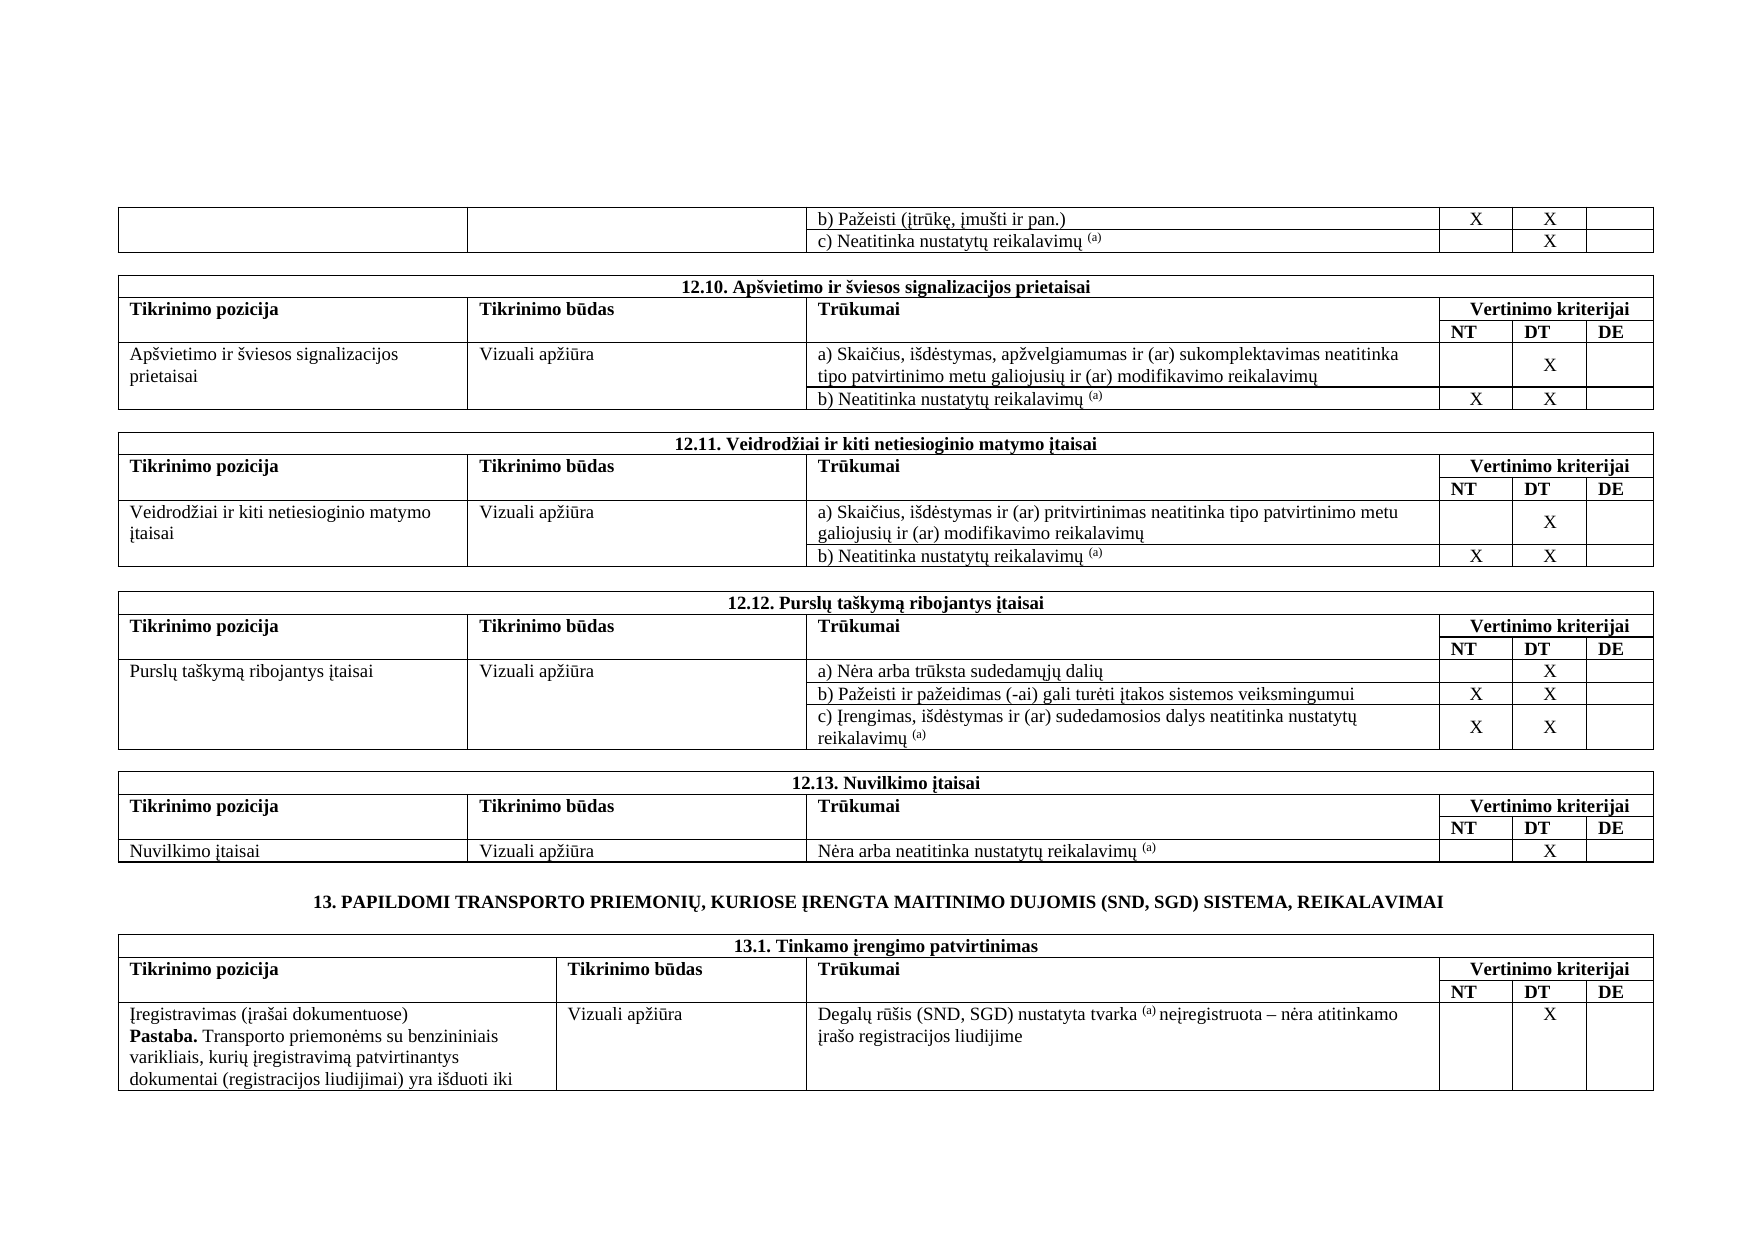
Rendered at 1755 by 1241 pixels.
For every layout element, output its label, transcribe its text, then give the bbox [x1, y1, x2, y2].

table_cell NT [1440, 817, 1512, 839]
table_header 12.12. Purslų taškymą ribojantys įtaisai [119, 592, 1653, 614]
table_cell a) Skaičius, išdėstymas ir (ar) pritvirtinimas neatitinka tipo patvirtinimo metu galiojusių ir (ar) modifikavimo reikalavimų [807, 501, 1439, 544]
table_cell X [1513, 840, 1586, 861]
table_cell Tikrinimo būdas [468, 455, 806, 499]
table_cell Tikrinimo būdas [468, 795, 806, 839]
table_cell X [1513, 343, 1586, 386]
table_cell X [1513, 388, 1586, 409]
table_cell Vizuali apžiūra [468, 660, 806, 748]
table_cell X [1440, 545, 1512, 566]
table_cell Vertinimo kriterijai [1440, 455, 1653, 477]
table_cell X [1440, 208, 1512, 229]
table_cell X [1513, 230, 1586, 252]
table_cell [1440, 343, 1512, 386]
table_cell [1440, 660, 1512, 682]
table_cell [1587, 683, 1653, 704]
table_cell [1587, 840, 1653, 861]
table_cell [1587, 388, 1653, 409]
table_header 12.11. Veidrodžiai ir kiti netiesioginio matymo įtaisai [119, 433, 1653, 454]
table_cell Tikrinimo pozicija [119, 958, 556, 1002]
table_cell Tikrinimo pozicija [119, 795, 467, 839]
table_header 13.1. Tinkamo įrengimo patvirtinimas [119, 935, 1653, 957]
table_cell Tikrinimo pozicija [119, 298, 467, 342]
table_cell [1587, 230, 1653, 252]
table_cell X [1513, 660, 1586, 682]
table_cell X [1513, 1003, 1586, 1089]
table_cell Vertinimo kriterijai [1440, 795, 1653, 816]
table_cell Įregistravimas (įrašai dokumentuose) Pastaba. Transporto priemonėms su benzininiais varikliais, kurių įregistravimą patvirtinantys dokumentai (registracijos liudijimai) yra išduoti iki [119, 1003, 556, 1089]
table_cell DE [1587, 321, 1653, 342]
table_cell NT [1440, 321, 1512, 342]
table_cell Trūkumai [807, 958, 1439, 1002]
table_cell Trūkumai [807, 455, 1439, 499]
table_cell Vizuali apžiūra [468, 343, 806, 409]
table_cell DE [1587, 478, 1653, 499]
table_cell X [1513, 545, 1586, 566]
table_cell NT [1440, 638, 1512, 659]
table_cell b) Neatitinka nustatytų reikalavimų (a) [807, 545, 1439, 566]
table_cell Vizuali apžiūra [468, 840, 806, 861]
table_cell DT [1513, 981, 1586, 1002]
table_cell Tikrinimo pozicija [119, 455, 467, 499]
table_cell Vizuali apžiūra [468, 501, 806, 566]
table_cell [1587, 1003, 1653, 1089]
table_cell a) Skaičius, išdėstymas, apžvelgiamumas ir (ar) sukomplektavimas neatitinka tipo patvirtinimo metu galiojusių ir (ar) modifikavimo reikalavimų [807, 343, 1439, 386]
table_cell [1587, 501, 1653, 544]
table_cell Trūkumai [807, 615, 1439, 659]
table_cell Vertinimo kriterijai [1440, 615, 1653, 636]
table_cell DT [1513, 638, 1586, 659]
table_cell NT [1440, 981, 1512, 1002]
table_cell DE [1587, 817, 1653, 839]
table_cell DE [1587, 638, 1653, 659]
table_cell b) Pažeisti ir pažeidimas (-ai) gali turėti įtakos sistemos veiksmingumui [807, 683, 1439, 704]
table_cell X [1513, 705, 1586, 748]
table_cell DT [1513, 478, 1586, 499]
table_cell c) Neatitinka nustatytų reikalavimų (a) [807, 230, 1439, 252]
table_cell Degalų rūšis (SND, SGD) nustatyta tvarka (a) neįregistruota – nėra atitinkamo įrašo registracijos liudijime [807, 1003, 1439, 1089]
table_cell Tikrinimo būdas [468, 298, 806, 342]
table_cell Tikrinimo būdas [557, 958, 806, 1002]
table_cell Veidrodžiai ir kiti netiesioginio matymo įtaisai [119, 501, 467, 566]
table_cell X [1513, 683, 1586, 704]
table_cell Tikrinimo būdas [468, 615, 806, 659]
table_cell X [1440, 388, 1512, 409]
table_cell Nėra arba neatitinka nustatytų reikalavimų (a) [807, 840, 1439, 861]
table_cell [1587, 545, 1653, 566]
table_cell Tikrinimo pozicija [119, 615, 467, 659]
table_cell NT [1440, 478, 1512, 499]
table_cell Apšvietimo ir šviesos signalizacijos prietaisai [119, 343, 467, 409]
text 13. PAPILDOMI TRANSPORTO PRIEMONIŲ, KURIOSE ĮRENGTA MAITINIMO DUJOMIS (SND, SGD) SISTEMA, REIKALAVIMAI [118, 891, 1639, 913]
table_cell X [1513, 208, 1586, 229]
table_cell [1440, 501, 1512, 544]
table_cell Vertinimo kriterijai [1440, 298, 1653, 320]
table_cell DT [1513, 817, 1586, 839]
table_header 12.10. Apšvietimo ir šviesos signalizacijos prietaisai [119, 276, 1653, 297]
table_cell X [1440, 705, 1512, 748]
table_cell [1587, 208, 1653, 229]
table_cell DE [1587, 981, 1653, 1002]
table_cell [1587, 660, 1653, 682]
table_cell [1440, 840, 1512, 861]
table_cell [119, 208, 467, 252]
table_cell b) Neatitinka nustatytų reikalavimų (a) [807, 388, 1439, 409]
table_cell b) Pažeisti (įtrūkę, įmušti ir pan.) [807, 208, 1439, 229]
table_cell Nuvilkimo įtaisai [119, 840, 467, 861]
table_cell Purslų taškymą ribojantys įtaisai [119, 660, 467, 748]
table_cell Vizuali apžiūra [557, 1003, 806, 1089]
table_cell Trūkumai [807, 795, 1439, 839]
table_cell Trūkumai [807, 298, 1439, 342]
table_cell Vertinimo kriterijai [1440, 958, 1653, 979]
table_cell [1587, 343, 1653, 386]
table_cell X [1440, 683, 1512, 704]
table_cell a) Nėra arba trūksta sudedamųjų dalių [807, 660, 1439, 682]
table_header 12.13. Nuvilkimo įtaisai [119, 772, 1653, 794]
table_cell X [1513, 501, 1586, 544]
table_cell DT [1513, 321, 1586, 342]
table_cell [1587, 705, 1653, 748]
table_cell [468, 208, 806, 252]
table_cell [1440, 230, 1512, 252]
table_cell [1440, 1003, 1512, 1089]
table_cell c) Įrengimas, išdėstymas ir (ar) sudedamosios dalys neatitinka nustatytų reikalavimų (a) [807, 705, 1439, 748]
